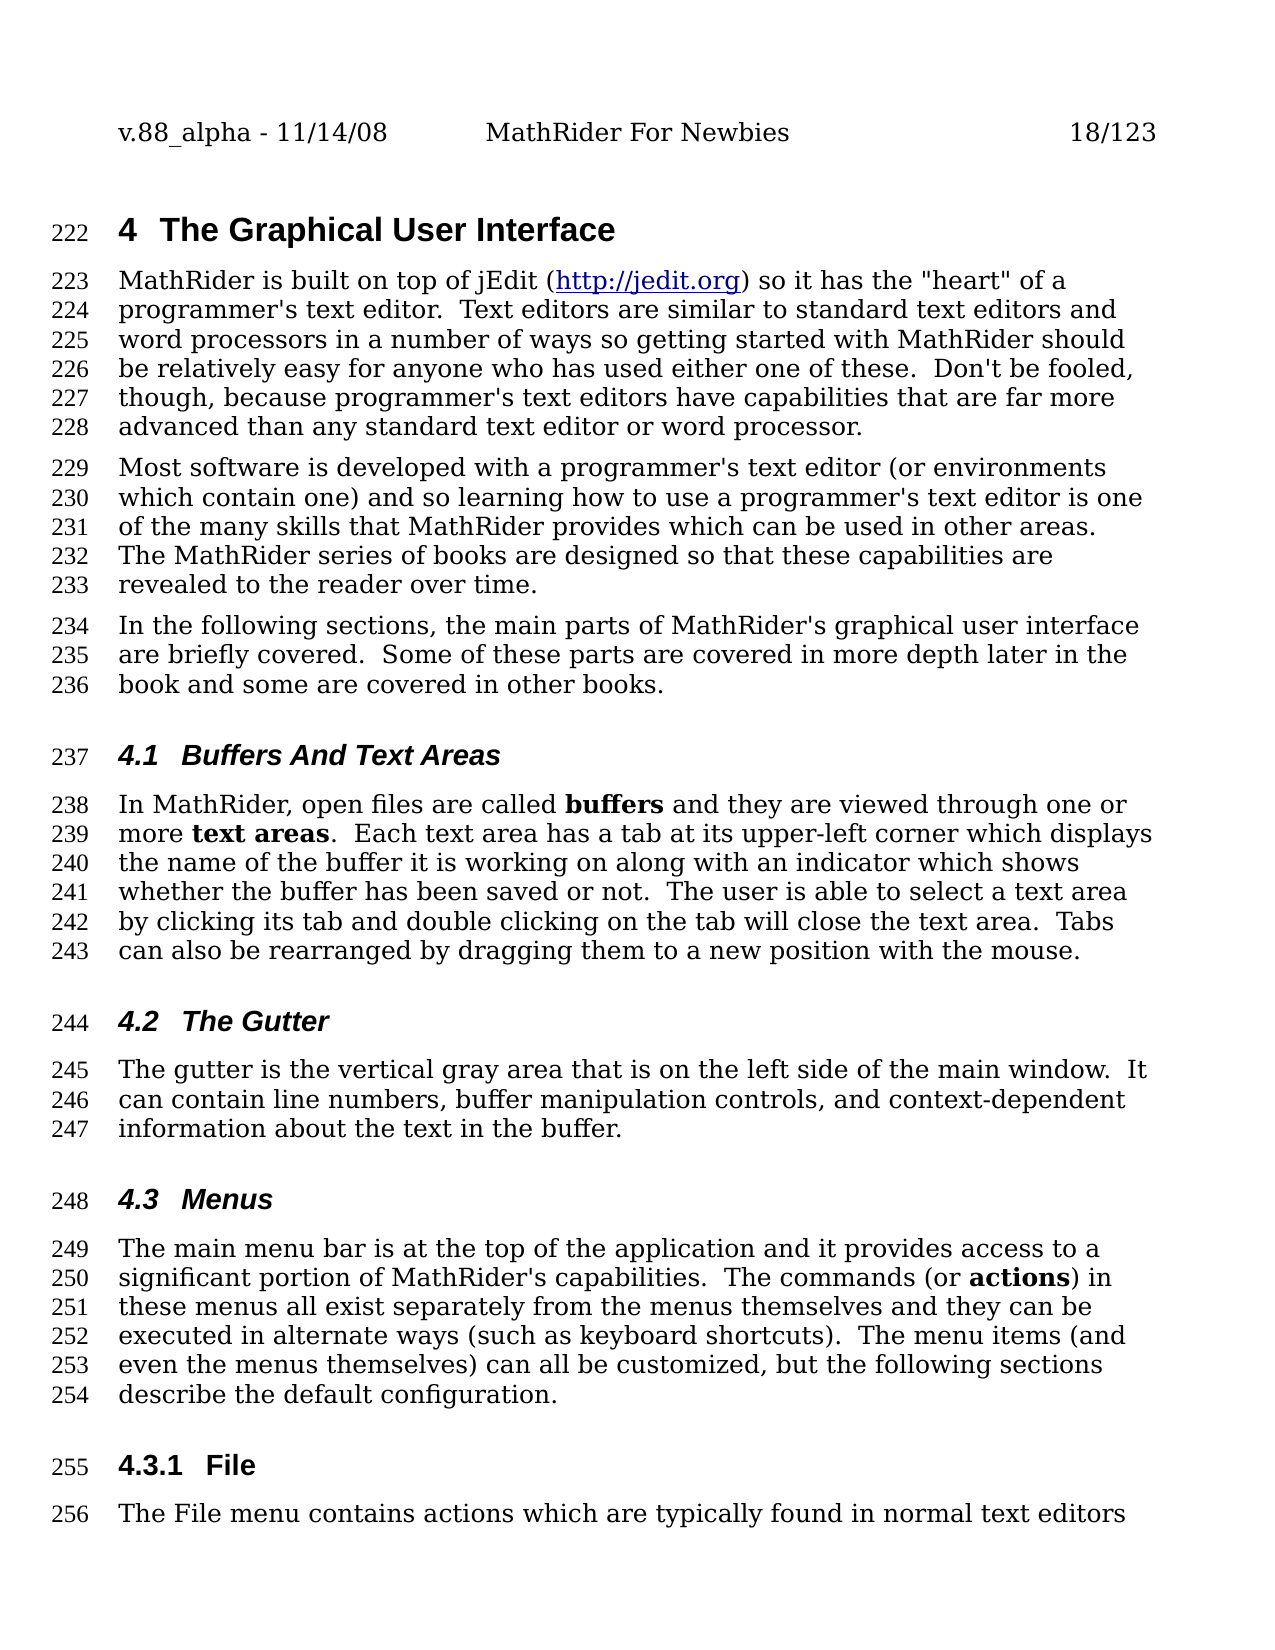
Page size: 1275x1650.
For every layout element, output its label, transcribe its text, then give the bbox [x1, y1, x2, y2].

subtitle The Gutter [118, 1004, 1157, 1038]
text In the following sections, the main parts of MathRider's graphical user interface are briefly covered. Some of these parts are covered in more depth later in the book and some are covered in other books. [118, 611, 1157, 699]
text In MathRider, open files are called buffers and they are viewed through one or more text areas. Each text area has a tab at its upper-left corner which displays the name of the buffer it is working on along with an indicator which shows whether the buffer has been saved or not. The user is able to select a text area by clicking its tab and double clicking on the tab will close the text area. Tabs can also be rearranged by dragging them to a new position with the mouse. [118, 789, 1157, 965]
subtitle Menus [118, 1182, 1157, 1216]
text The gutter is the vertical gray area that is on the left side of the main window. It can contain line numbers, buffer manipulation controls, and context-dependent information about the text in the buffer. [118, 1056, 1157, 1143]
text MathRider is built on top of jEdit (http://jedit.org) so it has the "heart" of a programmer's text editor. Text editors are similar to standard text editors and word processors in a number of ways so getting started with MathRider should be relatively easy for anyone who has used either one of these. Don't be fooled, though, because programmer's text editors have capabilities that are far more advanced than any standard text editor or word processor. [118, 266, 1157, 441]
text The main menu bar is at the top of the application and it provides access to a significant portion of MathRider's capabilities. The commands (or actions) in these menus all exist separately from the menus themselves and they can be executed in alternate ways (such as keyboard shortcuts). The menu items (and even the menus themselves) can all be customized, but the following sections describe the default configuration. [118, 1234, 1157, 1409]
subtitle File [118, 1448, 1157, 1482]
text The File menu contains actions which are typically found in normal text editors [118, 1499, 1157, 1529]
text Most software is developed with a programmer's text editor (or environments which contain one) and so learning how to use a programmer's text editor is one of the many skills that MathRider provides which can be used in other areas. The MathRider series of books are designed so that these capabilities are revealed to the reader over time. [118, 453, 1157, 599]
subtitle Buffers And Text Areas [118, 738, 1157, 772]
subtitle The Graphical User Interface [118, 210, 1157, 248]
